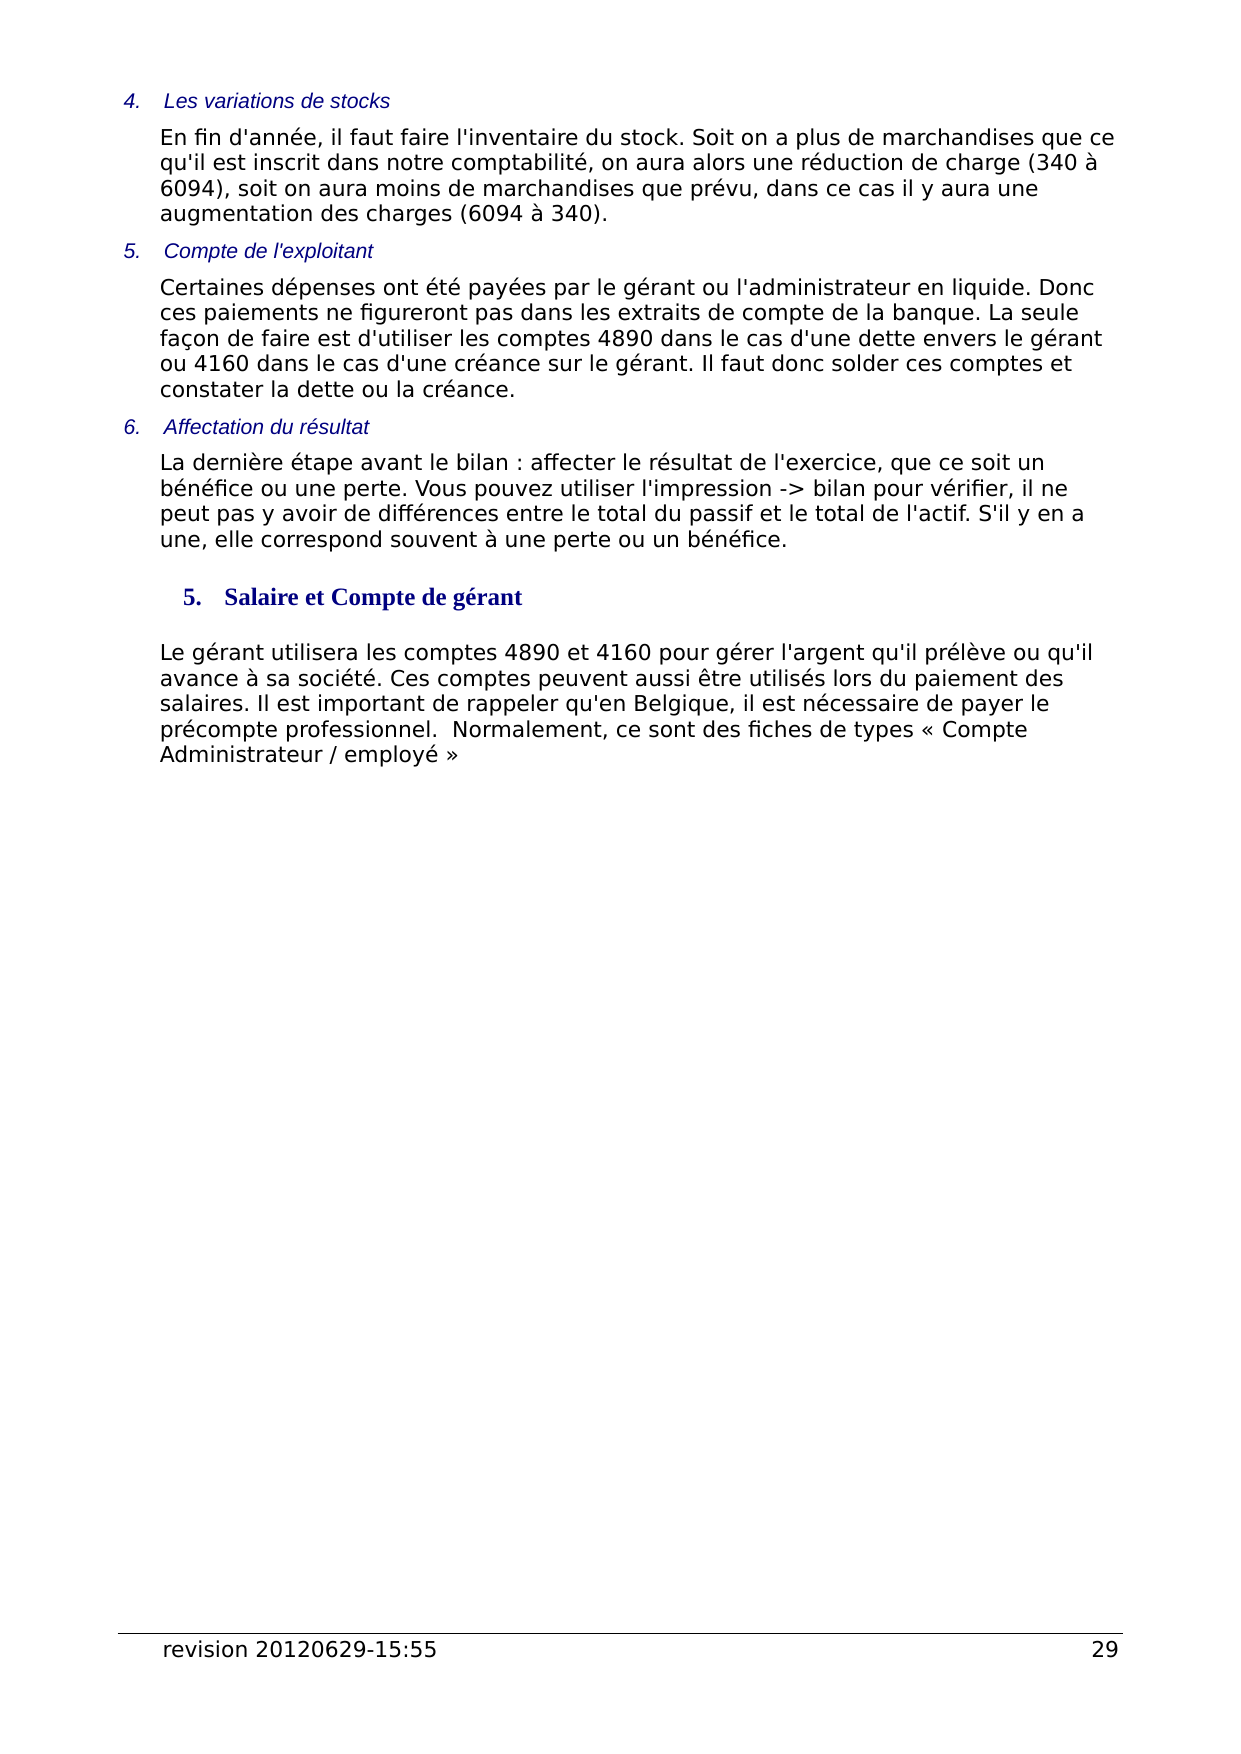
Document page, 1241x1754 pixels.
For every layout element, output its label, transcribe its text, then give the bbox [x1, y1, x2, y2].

subtitle Les variations de stocks [117, 88, 1123, 113]
text Le gérant utilisera les comptes 4890 et 4160 pour gérer l'argent qu'il prélève ou qu'il avance à sa société. Ces comptes peuvent aussi être utilisés lors du paiement des salaires. Il est important de rappeler qu'en Belgique, il est nécessaire de payer le précompte professionnel. Normalement, ce sont des fiches de types « Compte Administrateur / employé » [159, 640, 1123, 768]
subtitle Salaire et Compte de gérant [177, 582, 1123, 611]
text En fin d'année, il faut faire l'inventaire du stock. Soit on a plus de marchandises que ce qu'il est inscrit dans notre comptabilité, on aura alors une réduction de charge (340 à 6094), soit on aura moins de marchandises que prévu, dans ce cas il y aura une augmentation des charges (6094 à 340). [159, 125, 1123, 227]
text Certaines dépenses ont été payées par le gérant ou l'administrateur en liquide. Donc ces paiements ne figureront pas dans les extraits de compte de la banque. La seule façon de faire est d'utiliser les comptes 4890 dans le cas d'une dette envers le gérant ou 4160 dans le cas d'une créance sur le gérant. Il faut donc solder ces comptes et constater la dette ou la créance. [159, 275, 1123, 402]
subtitle Compte de l'exploitant [117, 239, 1123, 263]
subtitle Affectation du résultat [117, 414, 1123, 439]
text La dernière étape avant le bilan : affecter le résultat de l'exercice, que ce soit un bénéfice ou une perte. Vous pouvez utiliser l'impression -> bilan pour vérifier, il ne peut pas y avoir de différences entre le total du passif et le total de l'actif. S'il y en a une, elle correspond souvent à une perte ou un bénéfice. [159, 451, 1123, 553]
